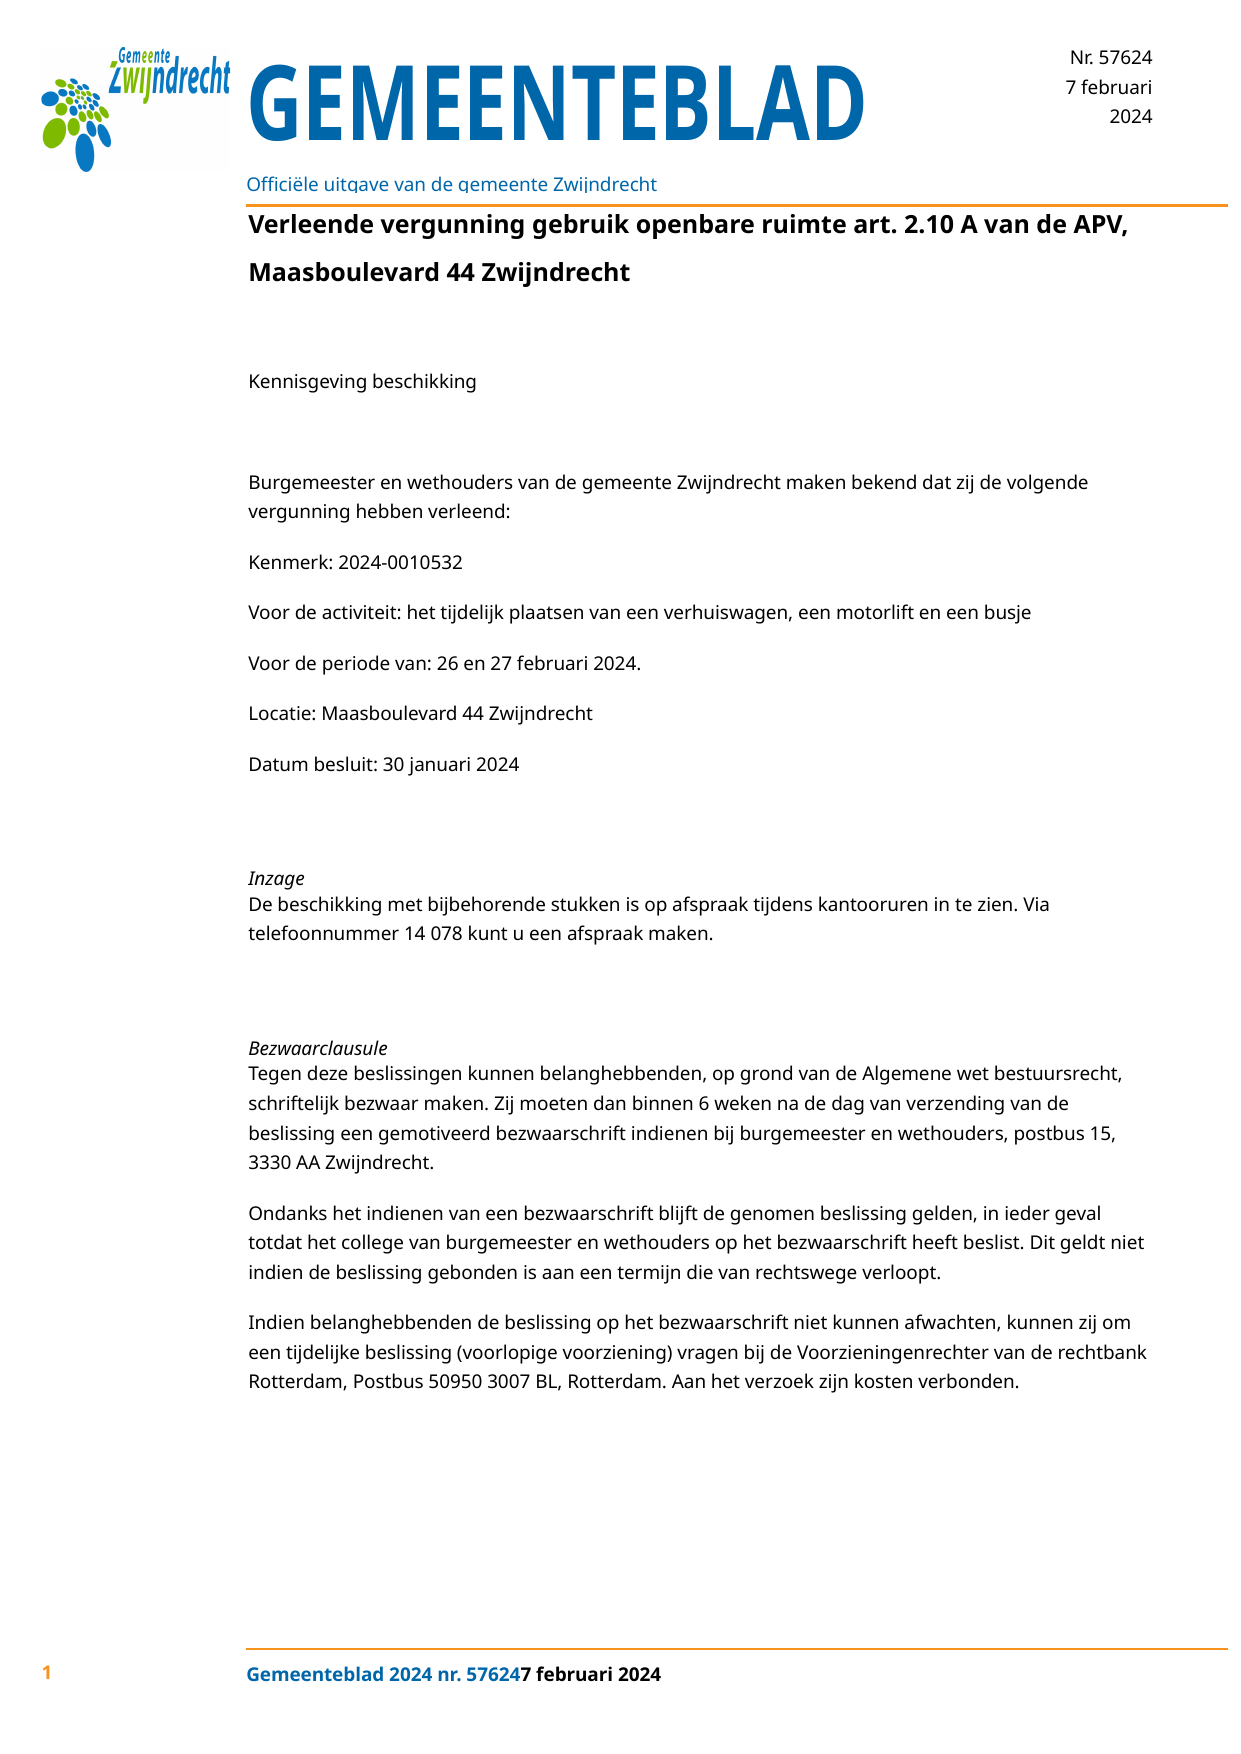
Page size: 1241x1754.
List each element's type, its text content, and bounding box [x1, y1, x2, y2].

picture [41, 47, 231, 172]
text Tegen deze beslissingen kunnen belanghebbenden, op grond van de Algemene wet bestuursrecht, schriftelijk bezwaar maken. Zij moeten dan binnen 6 weken na de dag van verzending van de beslissing een gemotiveerd bezwaarschrift indienen bij burgemeester en wethouders, postbus 15, 3330 AA Zwijndrecht. [248, 1061, 1152, 1175]
text Ondanks het indienen van een bezwaarschrift blijft de genomen beslissing gelden, in ieder geval totdat het college van burgemeester en wethouders op het bezwaarschrift heeft beslist. Dit geldt niet indien de beslissing gebonden is aan een termijn die van rechtswege verloopt. [248, 1200, 1152, 1285]
text Indien belanghebbenden de beslissing op het bezwaarschrift niet kunnen afwachten, kunnen zij om een tijdelijke beslissing (voorlopige voorziening) vragen bij de Voorzieningenrechter van de rechtbank Rotterdam, Postbus 50950 3007 BL, Rotterdam. Aan het verzoek zijn kosten verbonden. [248, 1309, 1152, 1394]
text Voor de activiteit: het tijdelijk plaatsen van een verhuiswagen, een motorlift en een busje [248, 599, 1152, 625]
text Datum besluit: 30 januari 2024 [248, 751, 1152, 777]
text Voor de periode van: 26 en 27 februari 2024. [248, 650, 1152, 676]
text Kennisgeving beschikking [248, 368, 1152, 394]
text Bezwaarclausule [248, 1035, 1152, 1061]
text De beschikking met bijbehorende stukken is op afspraak tijdens kantooruren in te zien. Via telefoonnummer 14 078 kunt u een afspraak maken. [248, 891, 1152, 946]
text Inzage [248, 865, 1152, 891]
text Locatie: Maasboulevard 44 Zwijndrecht [248, 700, 1152, 726]
text Kenmerk: 2024-0010532 [248, 549, 1152, 575]
text Verleende vergunning gebruik openbare ruimte art. 2.10 A van de APV, Maasboulevard 44 Zwijndrecht [248, 207, 1152, 288]
text Burgemeester en wethouders van de gemeente Zwijndrecht maken bekend dat zij de volgende vergunning hebben verleend: [248, 469, 1152, 524]
